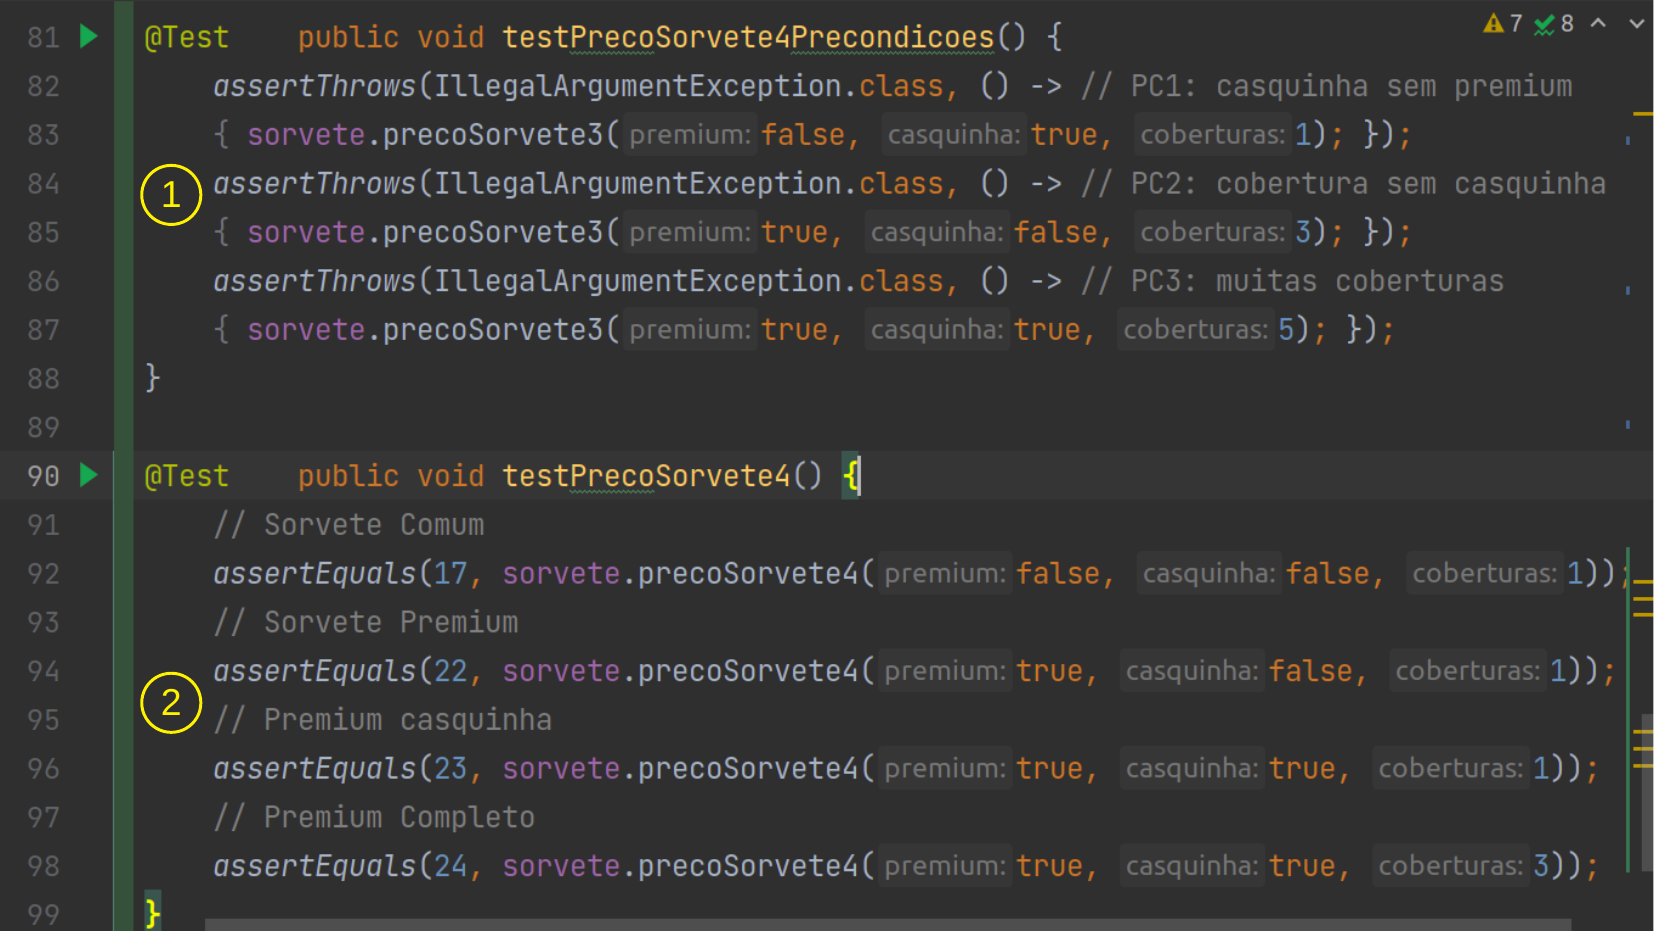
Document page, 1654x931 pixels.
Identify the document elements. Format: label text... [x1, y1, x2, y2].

picture [0, 0, 1654, 931]
text_box 1 [141, 165, 201, 225]
text_box 2 [141, 673, 201, 733]
